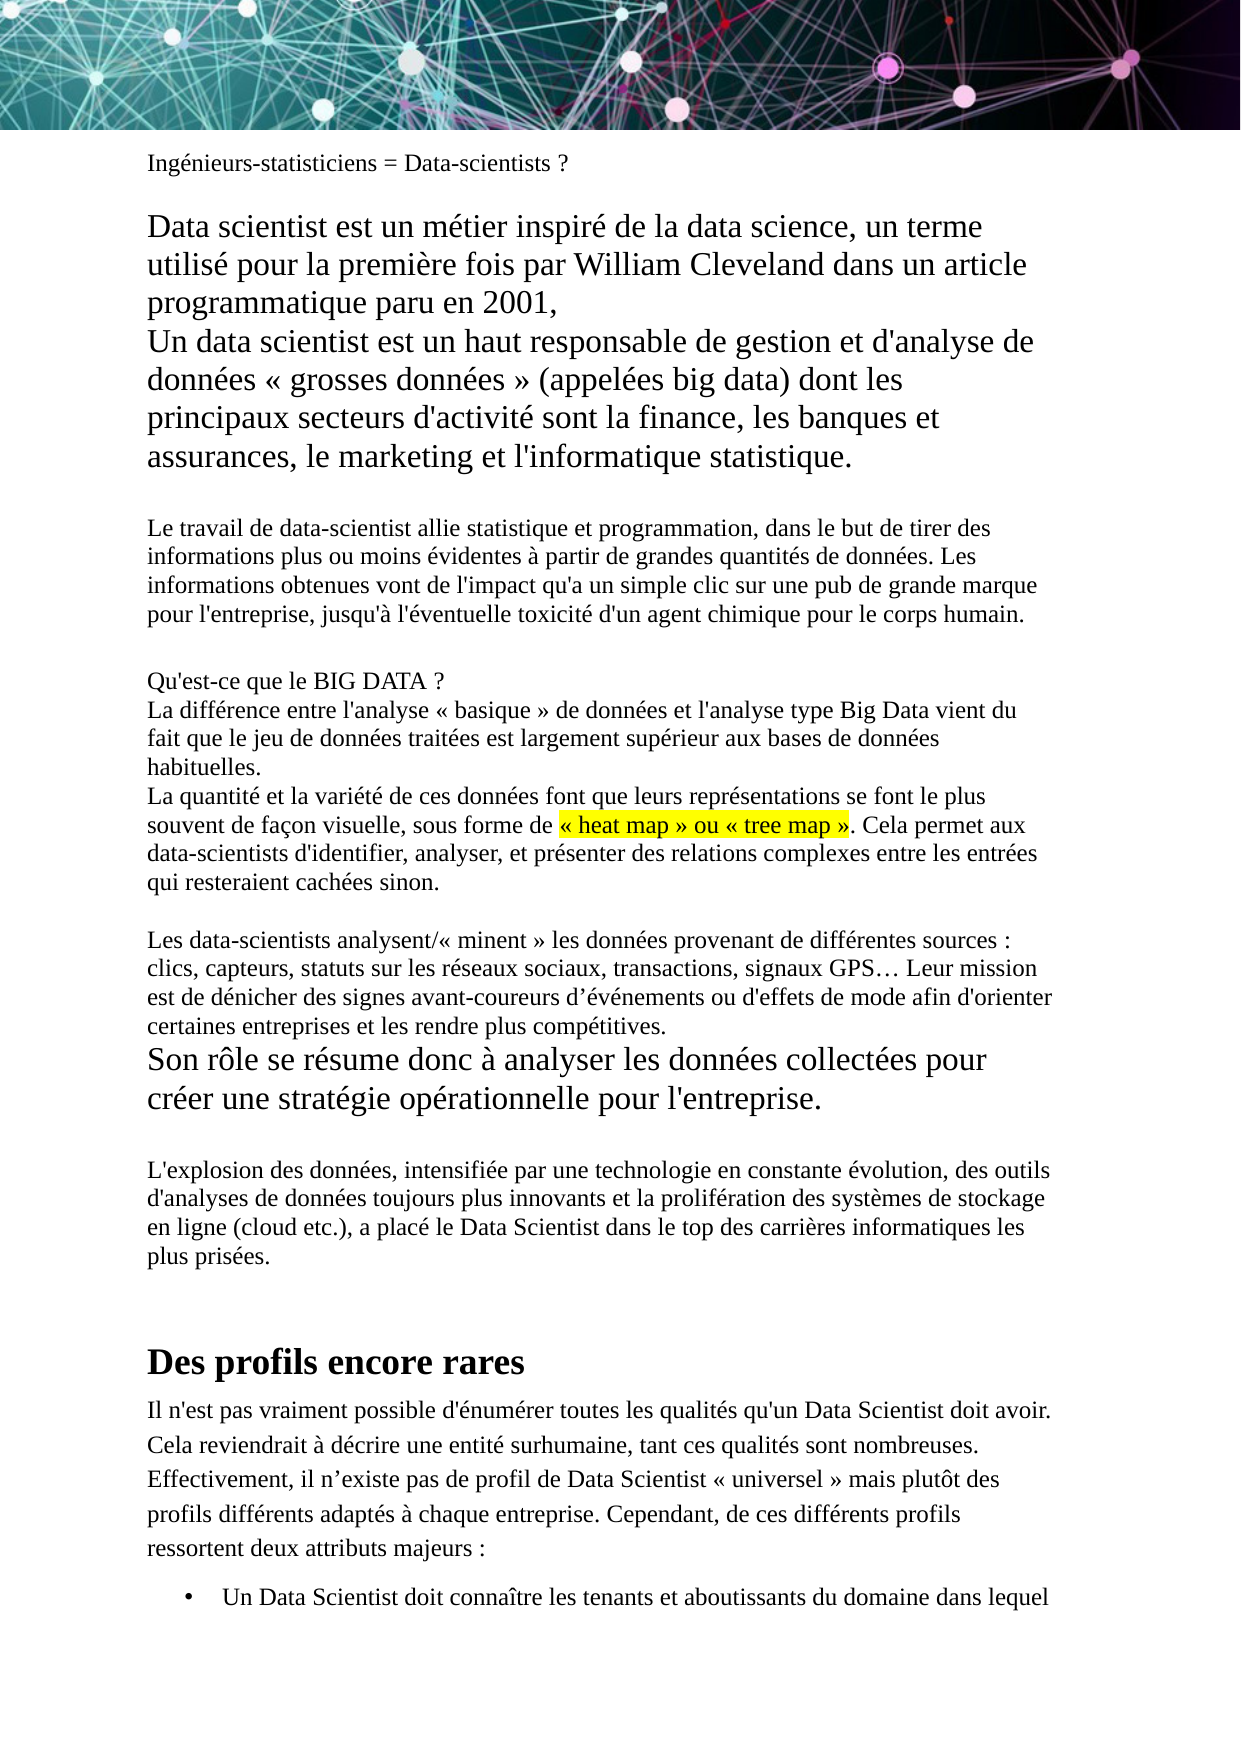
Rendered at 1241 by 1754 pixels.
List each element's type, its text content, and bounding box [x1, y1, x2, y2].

list Un Data Scientist doit connaître les tenants et aboutissants du domaine dans lequel [184, 1582, 1053, 1611]
text Data scientist est un métier inspiré de la data science, un terme utilisé pour la première fois par William Cleveland dans un article programmatique paru en 2001, [147, 206, 1053, 321]
text Un data scientist est un haut responsable de gestion et d'analyse de données « grosses données » (appelées big data) dont les principaux secteurs d'activité sont la finance, les banques et assurances, le marketing et l'informatique statistique. [147, 321, 1053, 474]
text Les data-scientists analysent/« minent » les données provenant de différentes sources : clics, capteurs, statuts sur les réseaux sociaux, transactions, signaux GPS… Leur mission est de dénicher des signes avant-coureurs d’événements ou d'effets de mode afin d'orienter certaines entreprises et les rendre plus compétitives. [147, 925, 1053, 1040]
text La quantité et la variété de ces données font que leurs représentations se font le plus souvent de façon visuelle, sous forme de « heat map » ou « tree map ». Cela permet aux data-scientists d'identifier, analyser, et présenter des relations complexes entre les entrées qui resteraient cachées sinon. [147, 781, 1053, 896]
picture [0, 0, 1241, 130]
text La différence entre l'analyse « basique » de données et l'analyse type Big Data vient du fait que le jeu de données traitées est largement supérieur aux bases de données habituelles. [147, 695, 1053, 781]
text Qu'est-ce que le BIG DATA ? [147, 666, 1053, 695]
text Il n'est pas vraiment possible d'énumérer toutes les qualités qu'un Data Scientist doit avoir. Cela reviendrait à décrire une entité surhumaine, tant ces qualités sont nombreuses. Effectivement, il n’existe pas de profil de Data Scientist « universel » mais plutôt des profils différents adaptés à chaque entreprise. Cependant, de ces différents profils ressortent deux attributs majeurs : [147, 1395, 1053, 1562]
subtitle Des profils encore rares [147, 1339, 1053, 1383]
text Son rôle se résume donc à analyser les données collectées pour créer une stratégie opérationnelle pour l'entreprise. [147, 1040, 1053, 1116]
text L'explosion des données, intensifiée par une technologie en constante évolution, des outils d'analyses de données toujours plus innovants et la prolifération des systèmes de stockage en ligne (cloud etc.), a placé le Data Scientist dans le top des carrières informatiques les plus prisées. [147, 1155, 1053, 1270]
text Le travail de data-scientist allie statistique et programmation, dans le but de tirer des informations plus ou moins évidentes à partir de grandes quantités de données. Les informations obtenues vont de l'impact qu'a un simple clic sur une pub de grande marque pour l'entreprise, jusqu'à l'éventuelle toxicité d'un agent chimique pour le corps humain. [147, 513, 1053, 628]
text Ingénieurs-statisticiens = Data-scientists ? [147, 148, 1053, 177]
